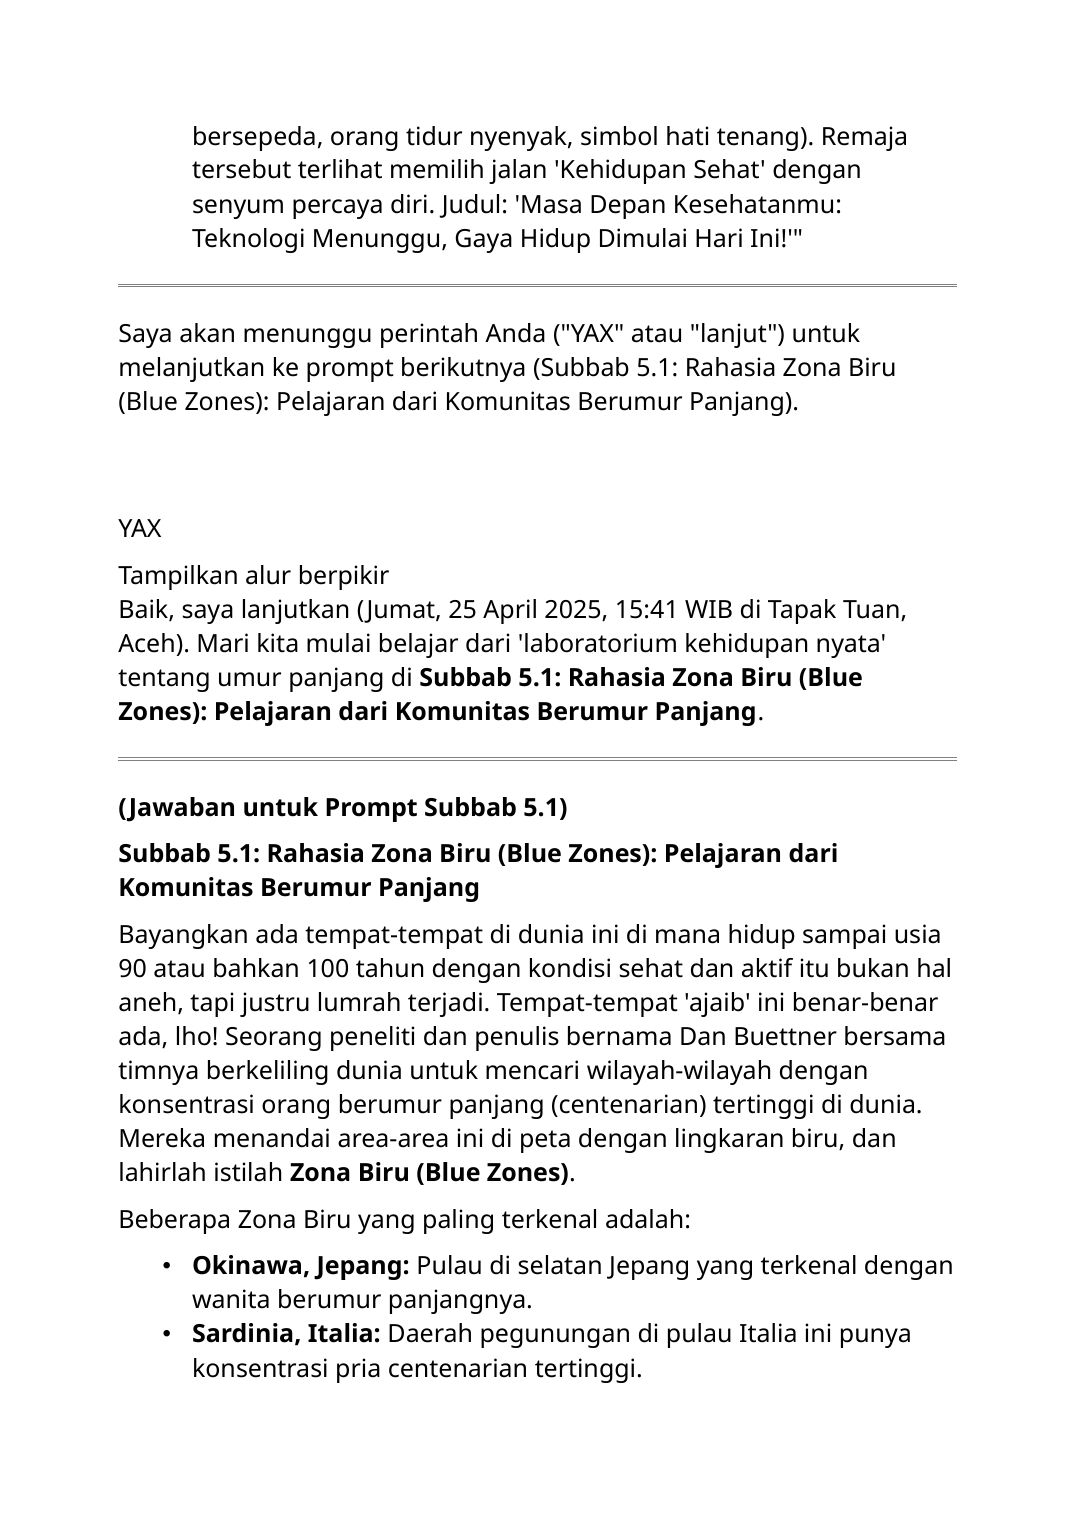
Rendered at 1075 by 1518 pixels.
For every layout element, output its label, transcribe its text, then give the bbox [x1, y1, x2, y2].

list Okinawa, Jepang: Pulau di selatan Jepang yang terkenal dengan wanita berumur panjangnya. [162, 1248, 957, 1316]
text (Jawaban untuk Prompt Subbab 5.1) [118, 789, 957, 823]
text Bayangkan ada tempat-tempat di dunia ini di mana hidup sampai usia 90 atau bahkan 100 tahun dengan kondisi sehat dan aktif itu bukan hal aneh, tapi justru lumrah terjadi. Tempat-tempat 'ajaib' ini benar-benar ada, lho! Seorang peneliti dan penulis bernama Dan Buettner bersama timnya berkeliling dunia untuk mencari wilayah-wilayah dengan konsentrasi orang berumur panjang (centenarian) tertinggi di dunia. Mereka menandai area-area ini di peta dengan lingkaran biru, dan lahirlah istilah Zona Biru (Blue Zones). [118, 916, 957, 1189]
text YAX [118, 511, 957, 545]
text Tampilkan alur berpikir [118, 558, 957, 592]
text Subbab 5.1: Rahasia Zona Biru (Blue Zones): Pelajaran dari Komunitas Berumur Panjang [118, 836, 957, 904]
text Saya akan menunggu perintah Anda ("YAX" atau "lanjut") untuk melanjutkan ke prompt berikutnya (Subbab 5.1: Rahasia Zona Biru (Blue Zones): Pelajaran dari Komunitas Berumur Panjang). [118, 316, 957, 418]
text Beberapa Zona Biru yang paling terkenal adalah: [118, 1201, 957, 1236]
list Sardinia, Italia: Daerah pegunungan di pulau Italia ini punya konsentrasi pria centenarian tertinggi. [162, 1316, 957, 1384]
list bersepeda, orang tidur nyenyak, simbol hati tenang). Remaja tersebut terlihat memilih jalan 'Kehidupan Sehat' dengan senyum percaya diri. Judul: 'Masa Depan Kesehatanmu: Teknologi Menunggu, Gaya Hidup Dimulai Hari Ini!'" [162, 118, 957, 254]
text Baik, saya lanjutkan (Jumat, 25 April 2025, 15:41 WIB di Tapak Tuan, Aceh). Mari kita mulai belajar dari 'laboratorium kehidupan nyata' tentang umur panjang di Subbab 5.1: Rahasia Zona Biru (Blue Zones): Pelajaran dari Komunitas Berumur Panjang. [118, 592, 957, 728]
